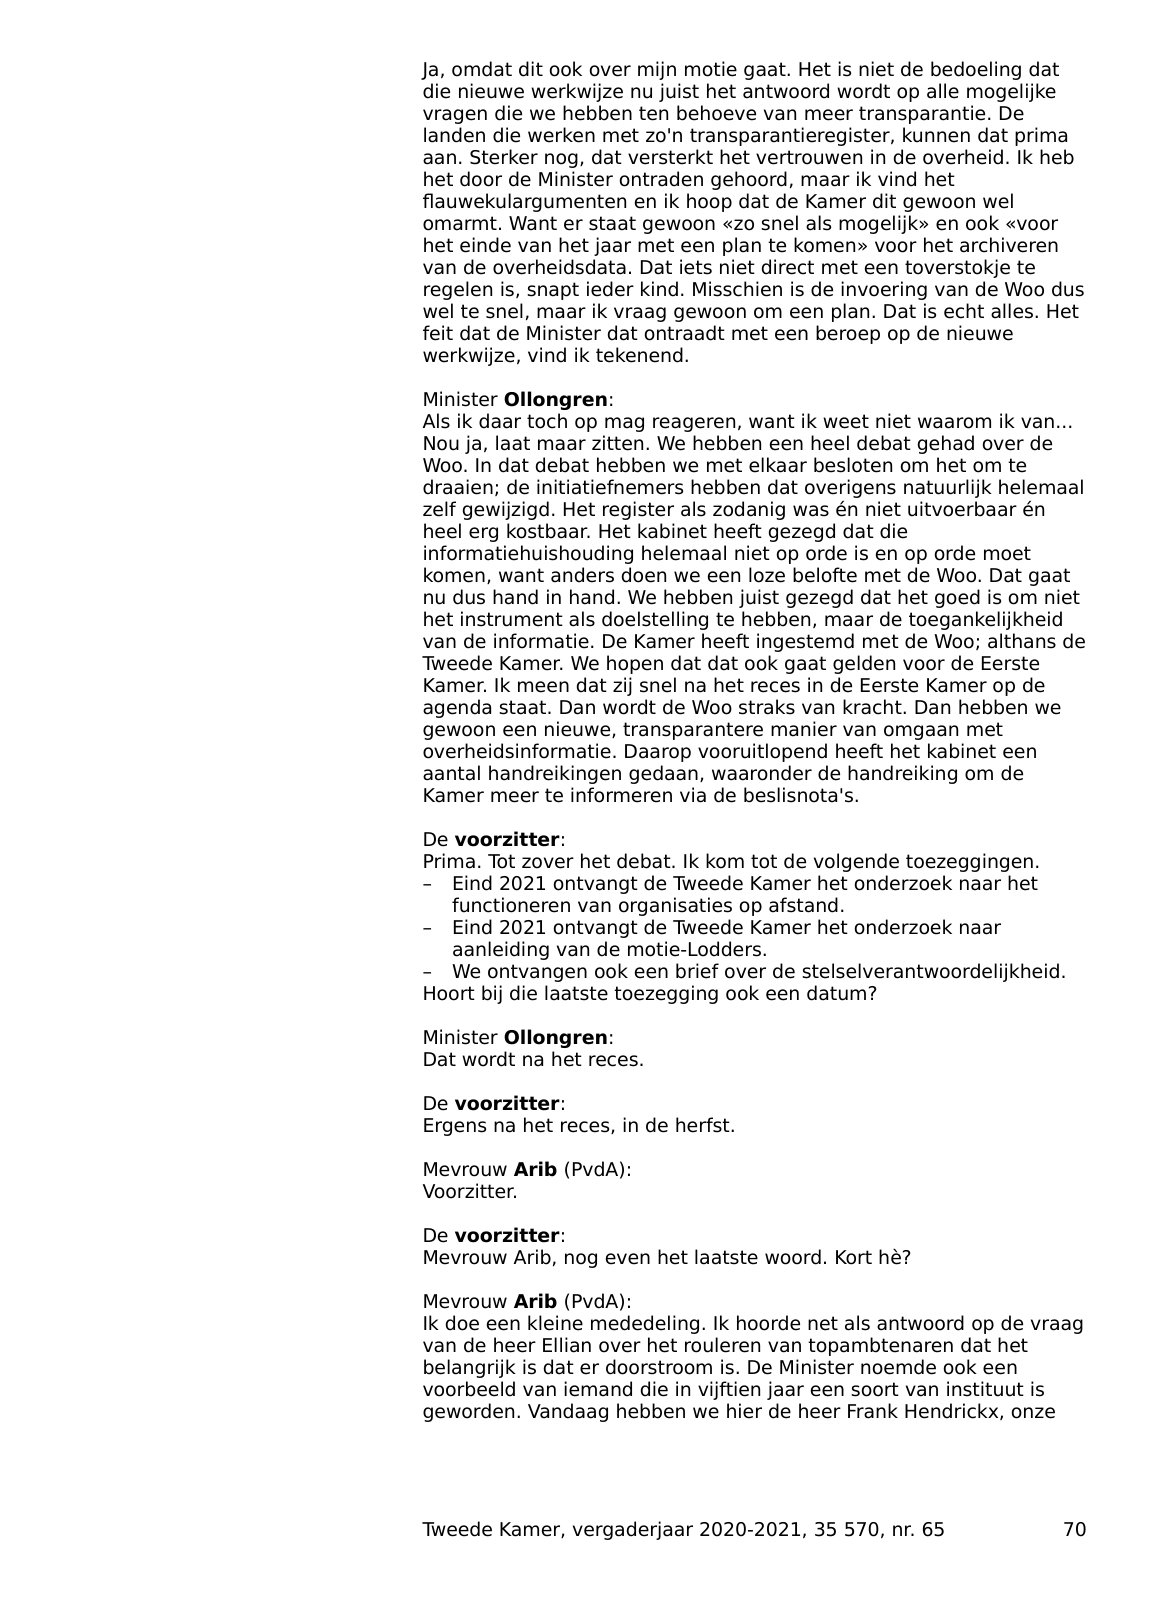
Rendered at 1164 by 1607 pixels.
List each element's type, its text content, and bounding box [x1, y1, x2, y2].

text Mevrouw Arib (PvdA): [422, 1159, 1087, 1181]
text Ja, omdat dit ook over mijn motie gaat. Het is niet de bedoeling dat die nieuwe werkwijze nu juist het antwoord wordt op alle mogelijke vragen die we hebben ten behoeve van meer transparantie. De landen die werken met zo'n transparantieregister, kunnen dat prima aan. Sterker nog, dat versterkt het vertrouwen in de overheid. Ik heb het door de Minister ontraden gehoord, maar ik vind het flauwekulargumenten en ik hoop dat de Kamer dit gewoon wel omarmt. Want er staat gewoon «zo snel als mogelijk» en ook «voor het einde van het jaar met een plan te komen» voor het archiveren van de overheidsdata. Dat iets niet direct met een toverstokje te regelen is, snapt ieder kind. Misschien is de invoering van de Woo dus wel te snel, maar ik vraag gewoon om een plan. Dat is echt alles. Het feit dat de Minister dat ontraadt met een beroep op de nieuwe werkwijze, vind ik tekenend. [422, 59, 1087, 367]
text Mevrouw Arib, nog even het laatste woord. Kort hè? [422, 1247, 1087, 1269]
text – Eind 2021 ontvangt de Tweede Kamer het onderzoek naar aanleiding van de motie-Lodders. [422, 917, 1087, 961]
text De voorzitter: [422, 1093, 1087, 1115]
text De voorzitter: [422, 829, 1087, 851]
text Prima. Tot zover het debat. Ik kom tot de volgende toezeggingen. [422, 851, 1087, 873]
text Voorzitter. [422, 1181, 1087, 1203]
text Mevrouw Arib (PvdA): [422, 1291, 1087, 1313]
text Ergens na het reces, in de herfst. [422, 1115, 1087, 1137]
text De voorzitter: [422, 1225, 1087, 1247]
text Minister Ollongren: [422, 1027, 1087, 1049]
text Minister Ollongren: [422, 389, 1087, 411]
text – Eind 2021 ontvangt de Tweede Kamer het onderzoek naar het functioneren van organisaties op afstand. [422, 873, 1087, 917]
text Hoort bij die laatste toezegging ook een datum? [422, 983, 1087, 1004]
text – We ontvangen ook een brief over de stelselverantwoordelijkheid. [422, 961, 1087, 983]
text Dat wordt na het reces. [422, 1049, 1087, 1071]
text Ik doe een kleine mededeling. Ik hoorde net als antwoord op de vraag van de heer Ellian over het rouleren van topambtenaren dat het belangrijk is dat er doorstroom is. De Minister noemde ook een voorbeeld van iemand die in vijftien jaar een soort van instituut is geworden. Vandaag hebben we hier de heer Frank Hendrickx, onze [422, 1313, 1087, 1423]
text Als ik daar toch op mag reageren, want ik weet niet waarom ik van... Nou ja, laat maar zitten. We hebben een heel debat gehad over de Woo. In dat debat hebben we met elkaar besloten om het om te draaien; de initiatiefnemers hebben dat overigens natuurlijk helemaal zelf gewijzigd. Het register als zodanig was én niet uitvoerbaar én heel erg kostbaar. Het kabinet heeft gezegd dat die informatiehuishouding helemaal niet op orde is en op orde moet komen, want anders doen we een loze belofte met de Woo. Dat gaat nu dus hand in hand. We hebben juist gezegd dat het goed is om niet het instrument als doelstelling te hebben, maar de toegankelijkheid van de informatie. De Kamer heeft ingestemd met de Woo; althans de Tweede Kamer. We hopen dat dat ook gaat gelden voor de Eerste Kamer. Ik meen dat zij snel na het reces in de Eerste Kamer op de agenda staat. Dan wordt de Woo straks van kracht. Dan hebben we gewoon een nieuwe, transparantere manier van omgaan met overheidsinformatie. Daarop vooruitlopend heeft het kabinet een aantal handreikingen gedaan, waaronder de handreiking om de Kamer meer te informeren via de beslisnota's. [422, 411, 1087, 807]
